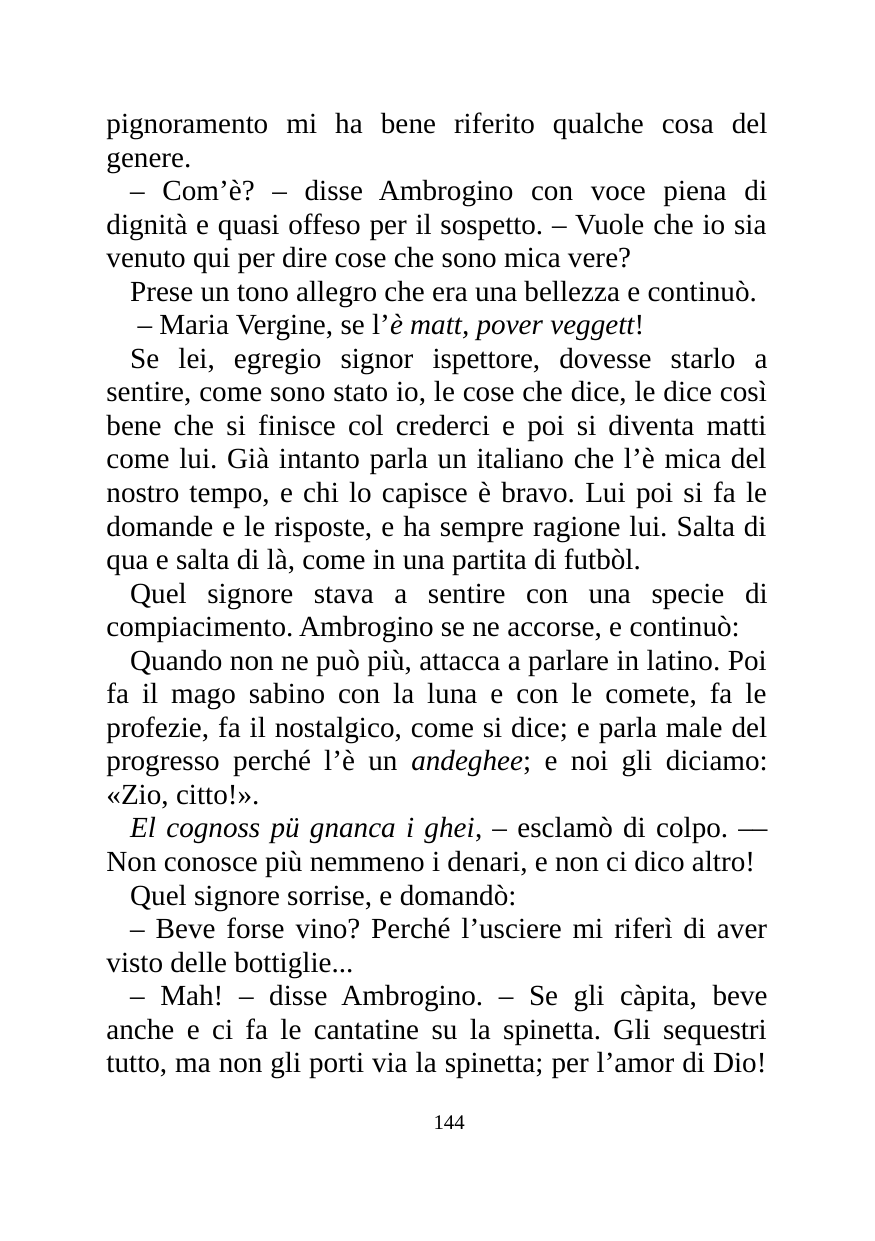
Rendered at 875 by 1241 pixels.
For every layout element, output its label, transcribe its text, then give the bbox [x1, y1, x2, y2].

text pignoramento mi ha bene riferito qualche cosa del genere. [106, 106, 768, 173]
text Prese un tono allegro che era una bellezza e continuò. [106, 274, 768, 307]
text Quel signore stava a sentire con una specie di compiacimento. Ambrogino se ne accorse, e continuò: [106, 576, 768, 643]
text – Mah! – disse Ambrogino. – Se gli càpita, beve anche e ci fa le cantatine su la spinetta. Gli sequestri tutto, ma non gli porti via la spinetta; per l’amor di Dio! [106, 978, 768, 1079]
text El cognoss pü gnanca i ghei, – esclamò di colpo. –– Non conosce più nemmeno i denari, e non ci dico altro! [106, 811, 768, 878]
text – Maria Vergine, se l’è matt, pover veggett! [106, 307, 768, 341]
text Quando non ne può più, attacca a parlare in latino. Poi fa il mago sabino con la luna e con le comete, fa le profezie, fa il nostalgico, come si dice; e parla male del progresso perché l’è un andeghee; e noi gli diciamo: «Zio, citto!». [106, 643, 768, 811]
text – Beve forse vino? Perché l’usciere mi riferì di aver visto delle bottiglie... [106, 911, 768, 978]
text – Com’è? – disse Ambrogino con voce piena di dignità e quasi offeso per il sospetto. – Vuole che io sia venuto qui per dire cose che sono mica vere? [106, 173, 768, 274]
text Se lei, egregio signor ispettore, dovesse starlo a sentire, come sono stato io, le cose che dice, le dice così bene che si finisce col crederci e poi si diventa matti come lui. Già intanto parla un italiano che l’è mica del nostro tempo, e chi lo capisce è bravo. Lui poi si fa le domande e le risposte, e ha sempre ragione lui. Salta di qua e salta di là, come in una partita di futbòl. [106, 341, 768, 576]
text Quel signore sorrise, e domandò: [106, 878, 768, 911]
